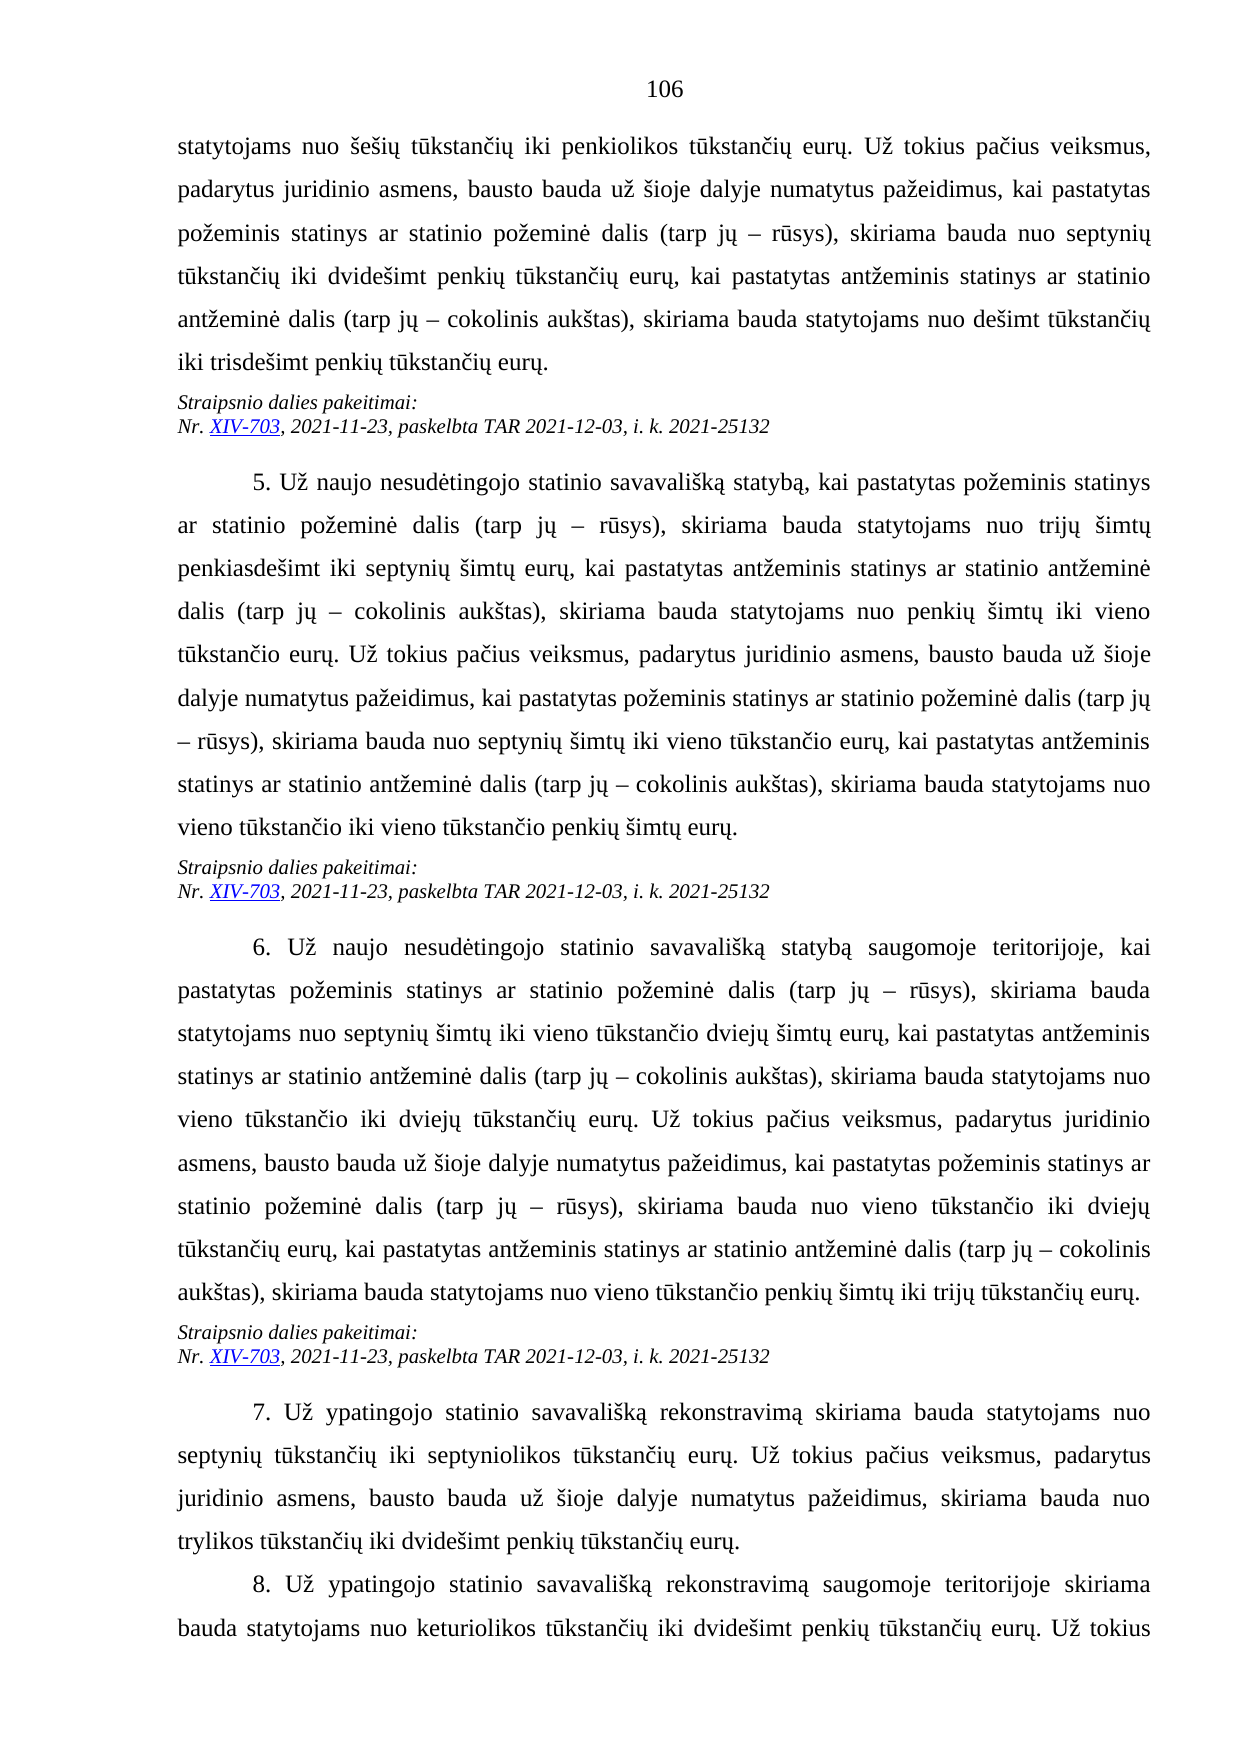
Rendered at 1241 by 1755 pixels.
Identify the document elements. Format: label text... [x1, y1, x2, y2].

text Straipsnio dalies pakeitimai: [177, 390, 1152, 414]
text Nr. XIV-703, 2021-11-23, paskelbta TAR 2021-12-03, i. k. 2021-25132 [177, 1344, 1152, 1368]
text Nr. XIV-703, 2021-11-23, paskelbta TAR 2021-12-03, i. k. 2021-25132 [177, 414, 1152, 438]
text Straipsnio dalies pakeitimai: [177, 1320, 1152, 1344]
text 5. Už naujo nesudėtingojo statinio savavališką statybą, kai pastatytas požeminis statinys ar statinio požeminė dalis (tarp jų – rūsys), skiriama bauda statytojams nuo trijų šimtų penkiasdešimt iki septynių šimtų eurų, kai pastatytas antžeminis statinys ar statinio antžeminė dalis (tarp jų – cokolinis aukštas), skiriama bauda statytojams nuo penkių šimtų iki vieno tūkstančio eurų. Už tokius pačius veiksmus, padarytus juridinio asmens, bausto bauda už šioje dalyje numatytus pažeidimus, kai pastatytas požeminis statinys ar statinio požeminė dalis (tarp jų – rūsys), skiriama bauda nuo septynių šimtų iki vieno tūkstančio eurų, kai pastatytas antžeminis statinys ar statinio antžeminė dalis (tarp jų – cokolinis aukštas), skiriama bauda statytojams nuo vieno tūkstančio iki vieno tūkstančio penkių šimtų eurų. [177, 467, 1152, 841]
text Nr. XIV-703, 2021-11-23, paskelbta TAR 2021-12-03, i. k. 2021-25132 [177, 879, 1152, 903]
text Straipsnio dalies pakeitimai: [177, 855, 1152, 879]
text 6. Už naujo nesudėtingojo statinio savavališką statybą saugomoje teritorijoje, kai pastatytas požeminis statinys ar statinio požeminė dalis (tarp jų – rūsys), skiriama bauda statytojams nuo septynių šimtų iki vieno tūkstančio dviejų šimtų eurų, kai pastatytas antžeminis statinys ar statinio antžeminė dalis (tarp jų – cokolinis aukštas), skiriama bauda statytojams nuo vieno tūkstančio iki dviejų tūkstančių eurų. Už tokius pačius veiksmus, padarytus juridinio asmens, bausto bauda už šioje dalyje numatytus pažeidimus, kai pastatytas požeminis statinys ar statinio požeminė dalis (tarp jų – rūsys), skiriama bauda nuo vieno tūkstančio iki dviejų tūkstančių eurų, kai pastatytas antžeminis statinys ar statinio antžeminė dalis (tarp jų – cokolinis aukštas), skiriama bauda statytojams nuo vieno tūkstančio penkių šimtų iki trijų tūkstančių eurų. [177, 932, 1152, 1306]
text 7. Už ypatingojo statinio savavališką rekonstravimą skiriama bauda statytojams nuo septynių tūkstančių iki septyniolikos tūkstančių eurų. Už tokius pačius veiksmus, padarytus juridinio asmens, bausto bauda už šioje dalyje numatytus pažeidimus, skiriama bauda nuo trylikos tūkstančių iki dvidešimt penkių tūkstančių eurų. [177, 1397, 1152, 1555]
text 8. Už ypatingojo statinio savavališką rekonstravimą saugomoje teritorijoje skiriama bauda statytojams nuo keturiolikos tūkstančių iki dvidešimt penkių tūkstančių eurų. Už tokius [177, 1569, 1152, 1641]
text statytojams nuo šešių tūkstančių iki penkiolikos tūkstančių eurų. Už tokius pačius veiksmus, padarytus juridinio asmens, bausto bauda už šioje dalyje numatytus pažeidimus, kai pastatytas požeminis statinys ar statinio požeminė dalis (tarp jų – rūsys), skiriama bauda nuo septynių tūkstančių iki dvidešimt penkių tūkstančių eurų, kai pastatytas antžeminis statinys ar statinio antžeminė dalis (tarp jų – cokolinis aukštas), skiriama bauda statytojams nuo dešimt tūkstančių iki trisdešimt penkių tūkstančių eurų. [177, 131, 1152, 376]
